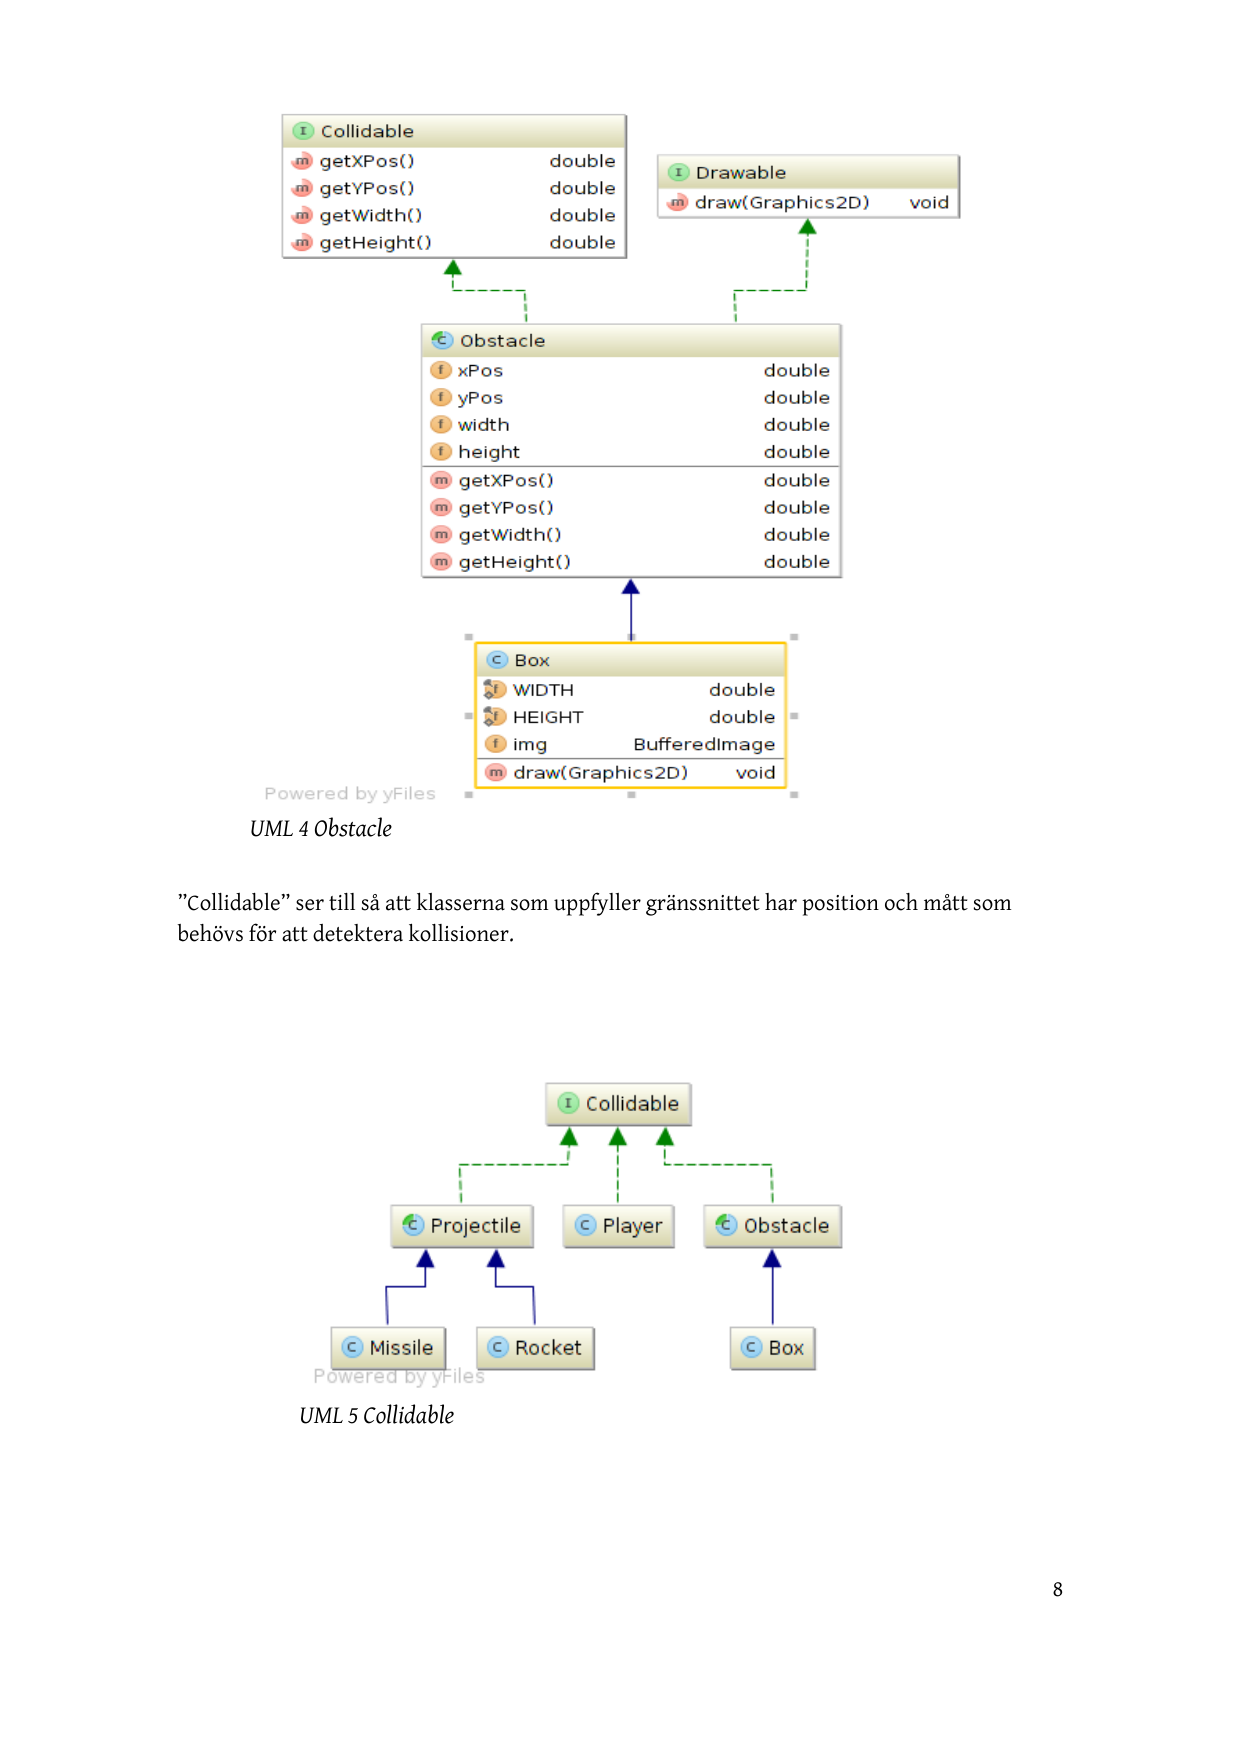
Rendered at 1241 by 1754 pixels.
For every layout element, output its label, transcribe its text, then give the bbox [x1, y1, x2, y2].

text UML 5 Collidable [299, 1402, 874, 1431]
picture [249, 87, 992, 815]
text UML 4 Obstacle [249, 815, 991, 844]
text ”Collidable” ser till så att klasserna som uppfyller gränssnittet har position och mått som behövs för att detektera kollisioner. [177, 891, 1063, 948]
picture [298, 1050, 874, 1402]
